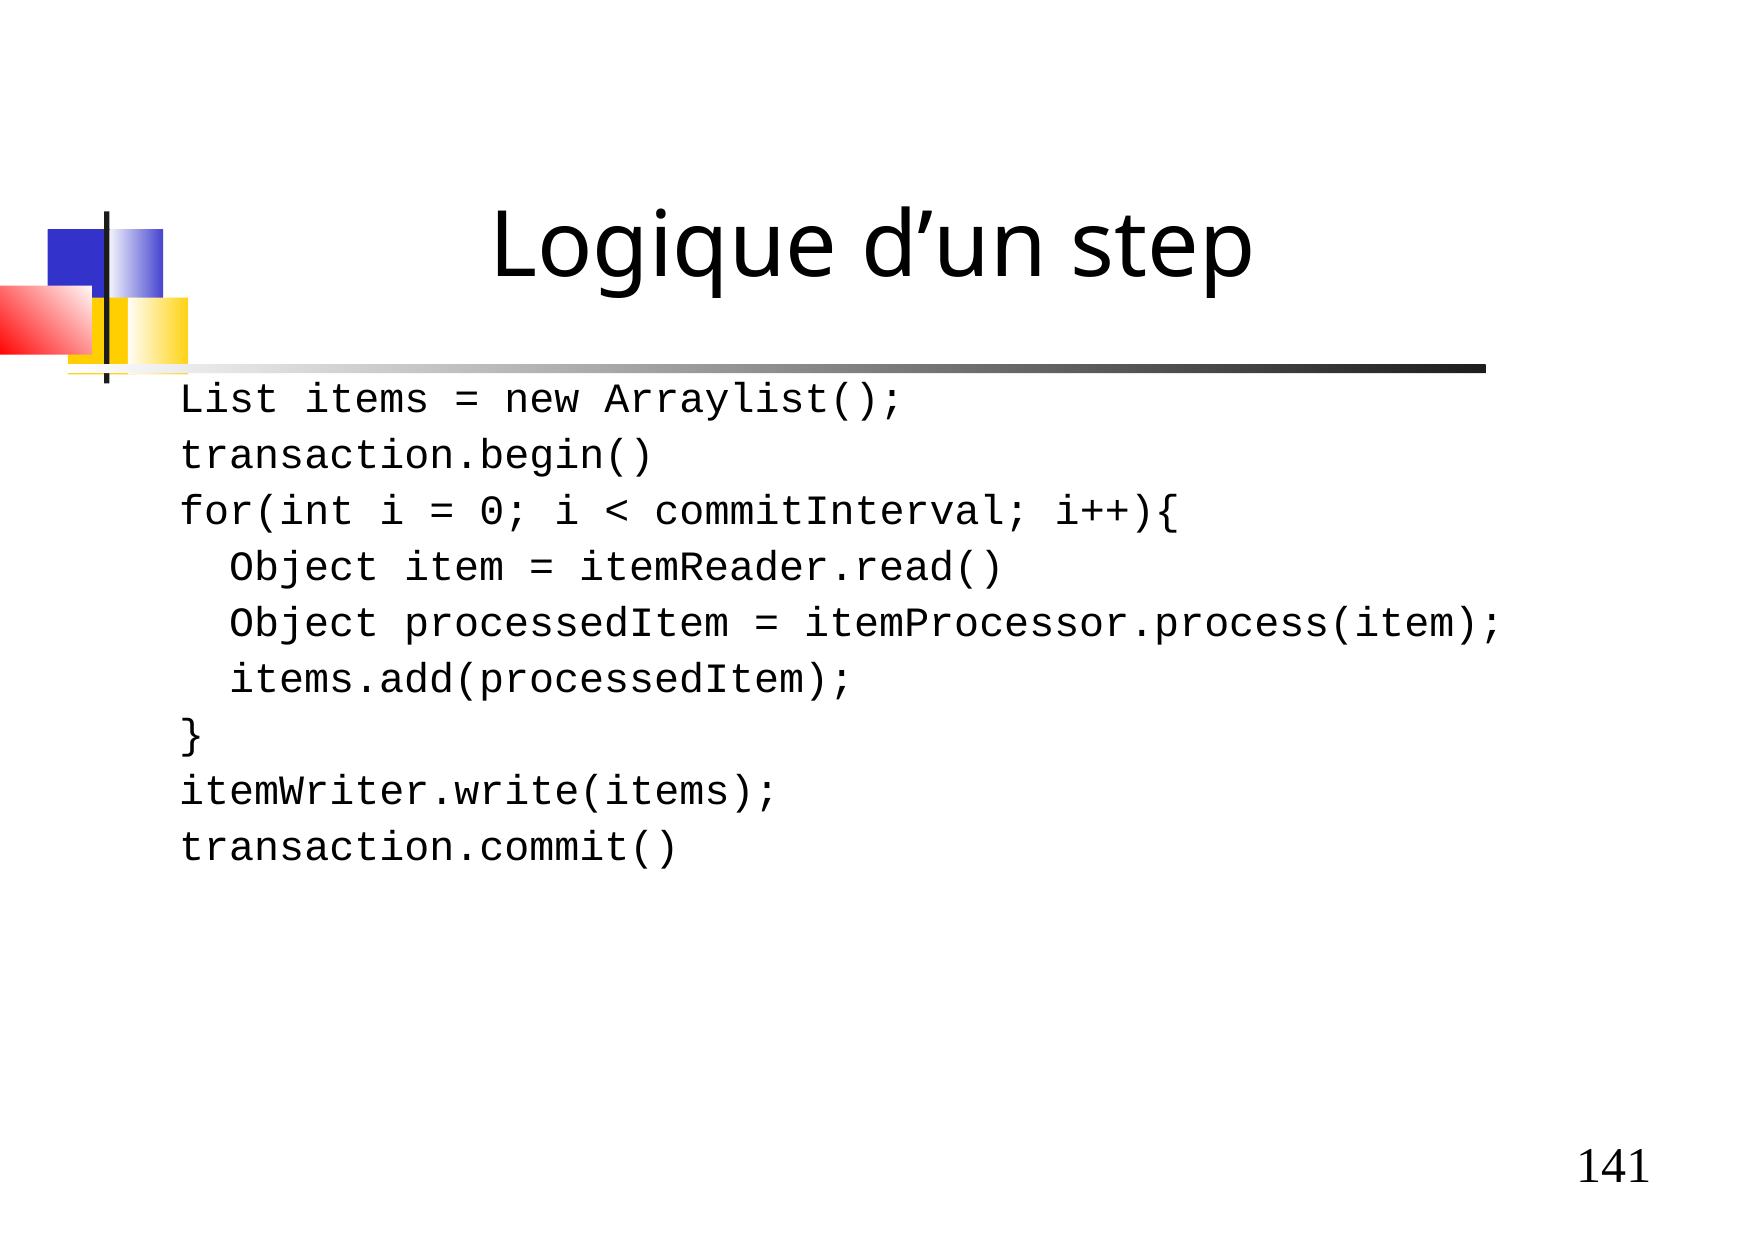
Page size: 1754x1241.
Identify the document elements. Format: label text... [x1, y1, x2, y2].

list List items = new Arraylist(); transaction.begin() for(int i = 0; i < commitInterval; i++){ Object item = itemReader.read() Object processedItem = itemProcessor.process(item); items.add(processedItem); } itemWriter.write(items); transaction.commit() [179, 371, 1567, 1091]
title Logique d’un step [179, 139, 1567, 351]
